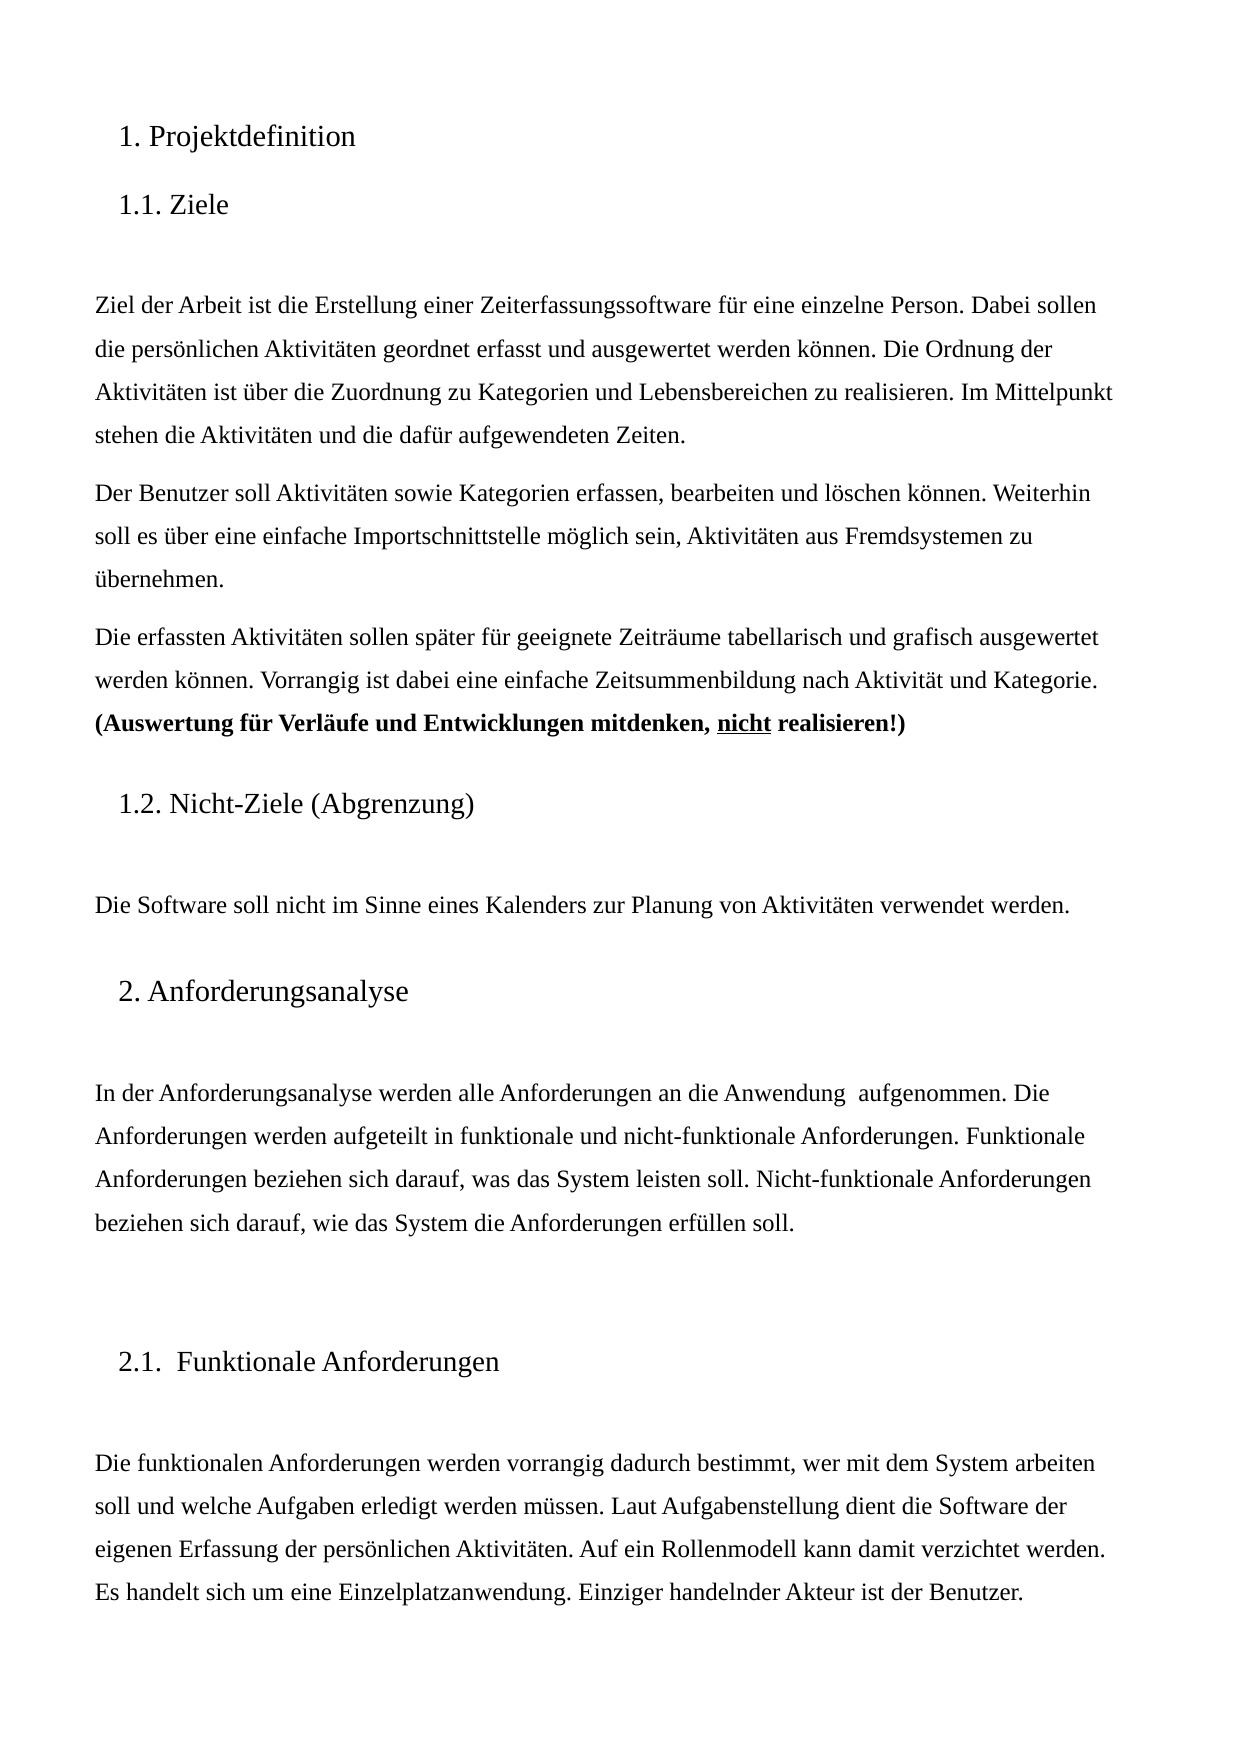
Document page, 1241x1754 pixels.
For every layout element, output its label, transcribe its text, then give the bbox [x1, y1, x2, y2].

text Die funktionalen Anforderungen werden vorrangig dadurch bestimmt, wer mit dem System arbeiten soll und welche Aufgaben erledigt werden müssen. Laut Aufgabenstellung dient die Software der eigenen Erfassung der persönlichen Aktivitäten. Auf ein Rollenmodell kann damit verzichtet werden. Es handelt sich um eine Einzelplatzanwendung. Einziger handelnder Akteur ist der Benutzer. [94, 1448, 1122, 1606]
text Die erfassten Aktivitäten sollen später für geeignete Zeiträume tabellarisch und grafisch ausgewertet werden können. Vorrangig ist dabei eine einfache Zeitsummenbildung nach Aktivität und Kategorie. (Auswertung für Verläufe und Entwicklungen mitdenken, nicht realisieren!) [94, 622, 1122, 737]
text Ziel der Arbeit ist die Erstellung einer Zeiterfassungssoftware für eine einzelne Person. Dabei sollen die persönlichen Aktivitäten geordnet erfasst und ausgewertet werden können. Die Ordnung der Aktivitäten ist über die Zuordnung zu Kategorien und Lebensbereichen zu realisieren. Im Mittelpunkt stehen die Aktivitäten und die dafür aufgewendeten Zeiten. [94, 291, 1122, 449]
subtitle 2.1. Funktionale Anforderungen [118, 1344, 1122, 1377]
text Der Benutzer soll Aktivitäten sowie Kategorien erfassen, bearbeiten und löschen können. Weiterhin soll es über eine einfache Importschnittstelle möglich sein, Aktivitäten aus Fremdsystemen zu übernehmen. [94, 478, 1122, 593]
subtitle 1.1. Ziele [118, 187, 1122, 220]
text In der Anforderungsanalyse werden alle Anforderungen an die Anwendung aufgenommen. Die Anforderungen werden aufgeteilt in funktionale und nicht-funktionale Anforderungen. Funktionale Anforderungen beziehen sich darauf, was das System leisten soll. Nicht-funktionale Anforderungen beziehen sich darauf, wie das System die Anforderungen erfüllen soll. [94, 1078, 1122, 1236]
subtitle 1.2. Nicht-Ziele (Abgrenzung) [118, 786, 1122, 820]
subtitle 2. Anforderungsanalyse [118, 973, 1122, 1008]
subtitle 1. Projektdefinition [118, 118, 1122, 153]
text Die Software soll nicht im Sinne eines Kalenders zur Planung von Aktivitäten verwendet werden. [94, 890, 1122, 919]
